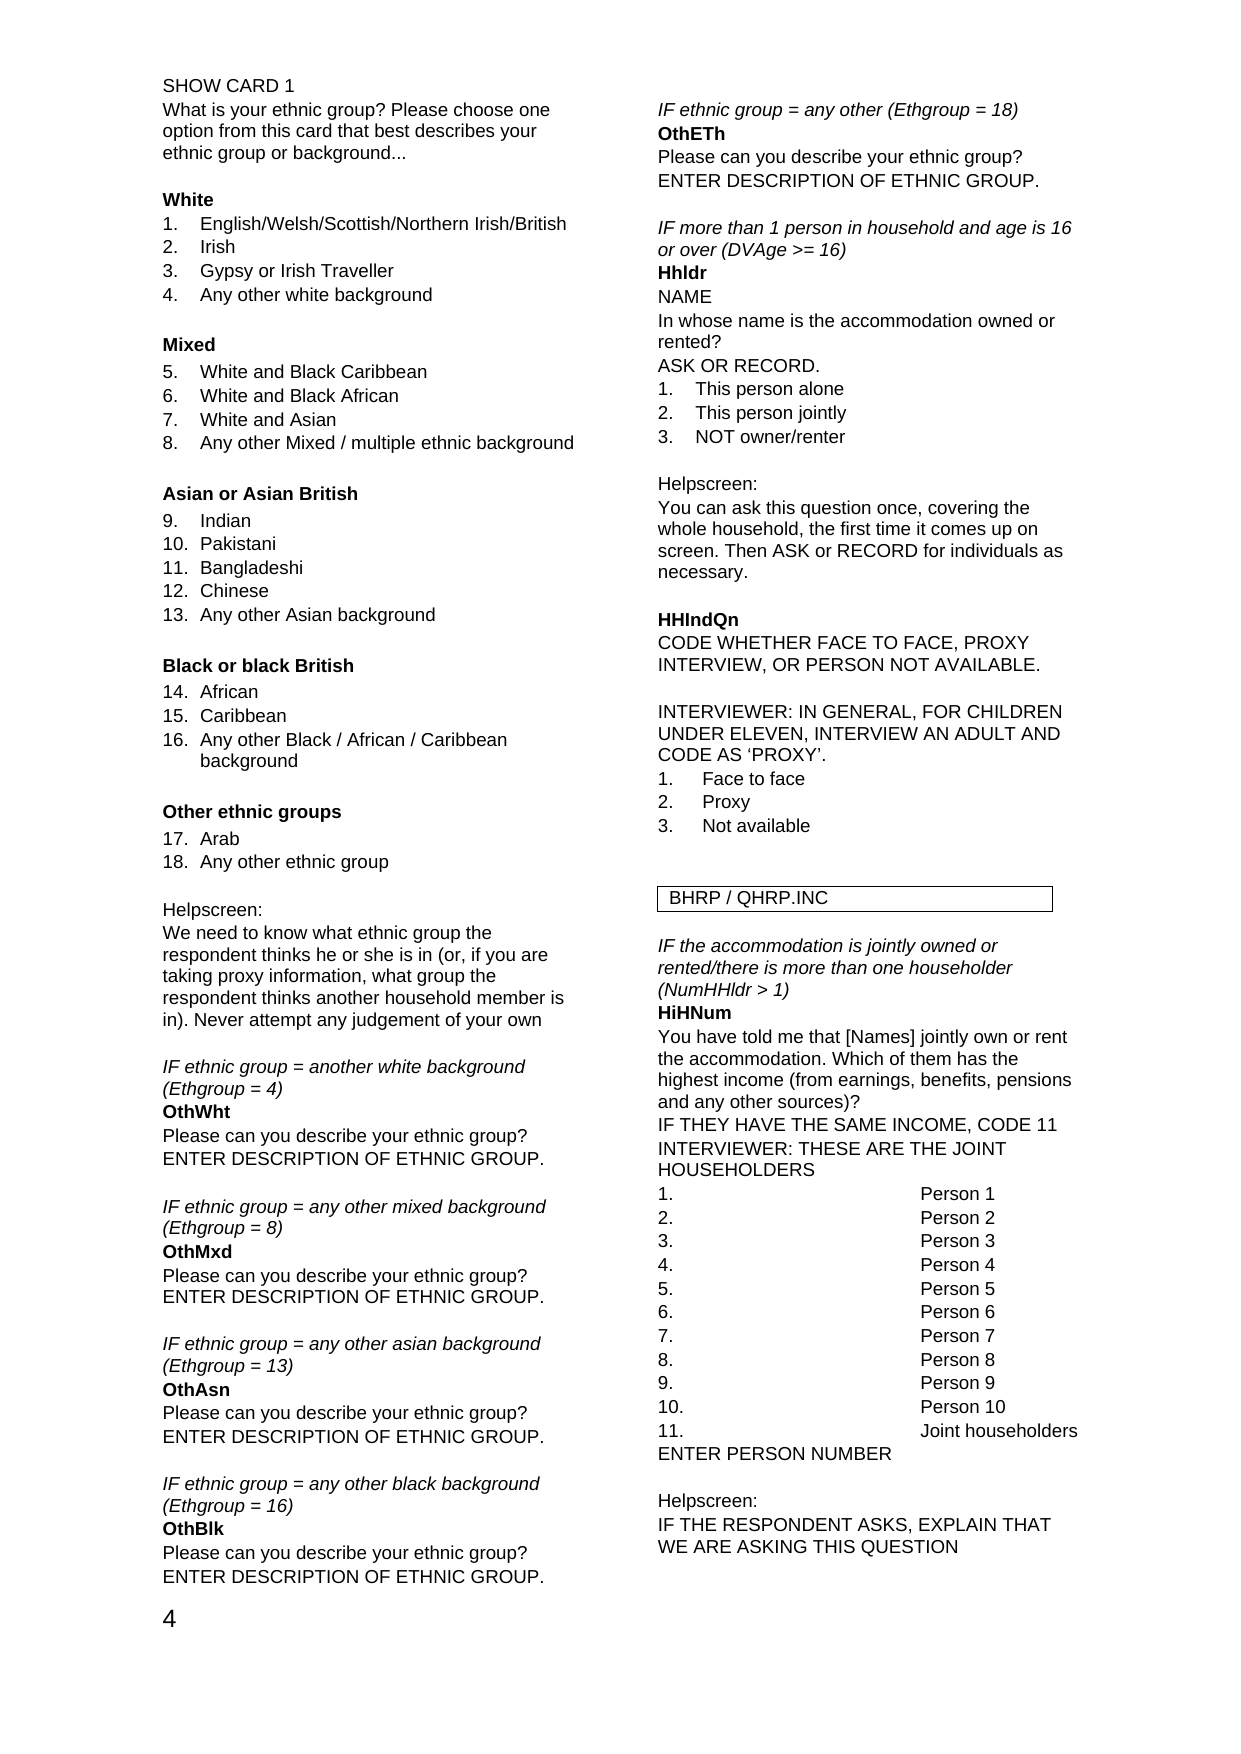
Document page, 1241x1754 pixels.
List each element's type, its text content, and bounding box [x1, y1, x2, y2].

text Mixed [162, 334, 583, 356]
text Helpscreen: [162, 898, 583, 920]
list Person 8 [658, 1348, 1078, 1370]
list Not available [658, 815, 1078, 837]
text Please can you describe your ethnic group? [658, 146, 1078, 167]
text Please can you describe your ethnic group? [162, 1402, 583, 1424]
list Pakistani [162, 533, 583, 554]
text OthETh [658, 122, 1078, 144]
list Any other Asian background [162, 604, 583, 626]
text IF THEY HAVE THE SAME INCOME, CODE 11 [658, 1114, 1078, 1136]
text In whose name is the accommodation owned or rented? [658, 309, 1078, 352]
text We need to know what ethnic group the respondent thinks he or she is in (or, if you are taking proxy information, what group the respondent thinks another household member is in). Never attempt any judgement of your own [162, 922, 583, 1030]
text IF more than 1 person in household and age is 16 or over (DVAge >= 16) [658, 217, 1078, 260]
text What is your ethnic group? Please choose one option from this card that best describes your ethnic group or background... [162, 99, 583, 163]
list Arab [162, 828, 583, 849]
list English/Welsh/Scottish/Northern Irish/British [162, 213, 583, 234]
text IF the accommodation is jointly owned or rented/there is more than one householder (NumHHldr > 1) [658, 935, 1078, 1000]
table_header BHRP / QHRP.INC [658, 887, 1052, 911]
list NOT owner/renter [658, 426, 1078, 447]
list Chinese [162, 580, 583, 602]
text Asian or Asian British [162, 482, 583, 504]
text IF ethnic group = another white background (Ethgroup = 4) [162, 1056, 583, 1099]
text OthWht [162, 1101, 583, 1122]
text Please can you describe your ethnic group? [162, 1542, 583, 1563]
text CODE WHETHER FACE TO FACE, PROXY INTERVIEW, OR PERSON NOT AVAILABLE. [658, 632, 1078, 675]
text You can ask this question once, covering the whole household, the first time it comes up on screen. Then ASK or RECORD for individuals as necessary. [658, 496, 1078, 583]
list White and Asian [162, 408, 583, 430]
text Please can you describe your ethnic group? [162, 1124, 583, 1146]
list Any other Black / African / Caribbean background [162, 729, 583, 772]
text OthBlk [162, 1518, 583, 1540]
text White [162, 189, 583, 211]
list Person 2 [658, 1207, 1078, 1228]
list Person 4 [658, 1254, 1078, 1275]
list Person 1 [658, 1183, 1078, 1204]
text ENTER PERSON NUMBER [658, 1443, 1078, 1464]
text ASK OR RECORD. [658, 354, 1078, 376]
list Face to face [658, 768, 1078, 789]
list Person 6 [658, 1301, 1078, 1323]
text OthAsn [162, 1378, 583, 1400]
list African [162, 681, 583, 703]
list Irish [162, 236, 583, 258]
text ENTER DESCRIPTION OF ETHNIC GROUP. [162, 1566, 583, 1587]
text HHIndQn [658, 608, 1078, 630]
list Caribbean [162, 705, 583, 727]
list Bangladeshi [162, 557, 583, 578]
text ENTER DESCRIPTION OF ETHNIC GROUP. [162, 1148, 583, 1170]
text Please can you describe your ethnic group? ENTER DESCRIPTION OF ETHNIC GROUP. [162, 1264, 583, 1307]
text Helpscreen: [658, 1490, 1078, 1512]
list White and Black African [162, 385, 583, 406]
text IF ethnic group = any other asian background (Ethgroup = 13) [162, 1333, 583, 1376]
list Person 3 [658, 1230, 1078, 1252]
list Person 10 [658, 1396, 1078, 1417]
list Person 9 [658, 1372, 1078, 1394]
text Black or black British [162, 654, 583, 676]
text Hhldr [658, 262, 1078, 284]
list Person 5 [658, 1277, 1078, 1299]
text ENTER DESCRIPTION OF ETHNIC GROUP. [162, 1426, 583, 1447]
list Person 7 [658, 1325, 1078, 1346]
text HiHNum [658, 1002, 1078, 1024]
list Any other Mixed / multiple ethnic background [162, 432, 583, 453]
list Gypsy or Irish Traveller [162, 260, 583, 282]
text You have told me that [Names] jointly own or rent the accommodation. Which of them has the highest income (from earnings, benefits, pensions and any other sources)? [658, 1026, 1078, 1112]
text INTERVIEWER: THESE ARE THE JOINT HOUSEHOLDERS [658, 1138, 1078, 1181]
text IF ethnic group = any other mixed background (Ethgroup = 8) [162, 1196, 583, 1239]
list Any other white background [162, 284, 583, 305]
list This person jointly [658, 402, 1078, 423]
list Proxy [658, 791, 1078, 813]
text Helpscreen: [658, 473, 1078, 494]
text IF THE RESPONDENT ASKS, EXPLAIN THAT WE ARE ASKING THIS QUESTION [658, 1514, 1078, 1557]
list Any other ethnic group [162, 851, 583, 873]
list Joint householders [658, 1419, 1078, 1441]
text NAME [658, 286, 1078, 307]
text INTERVIEWER: IN GENERAL, FOR CHILDREN UNDER ELEVEN, INTERVIEW AN ADULT AND CODE AS ‘PROXY’. [658, 701, 1078, 766]
text OthMxd [162, 1241, 583, 1262]
list Indian [162, 509, 583, 531]
text ENTER DESCRIPTION OF ETHNIC GROUP. [658, 169, 1078, 191]
list This person alone [658, 378, 1078, 400]
text Other ethnic groups [162, 801, 583, 822]
text SHOW CARD 1 [162, 75, 583, 97]
text IF ethnic group = any other (Ethgroup = 18) [658, 99, 1078, 120]
text IF ethnic group = any other black background (Ethgroup = 16) [162, 1473, 583, 1516]
list White and Black Caribbean [162, 361, 583, 383]
